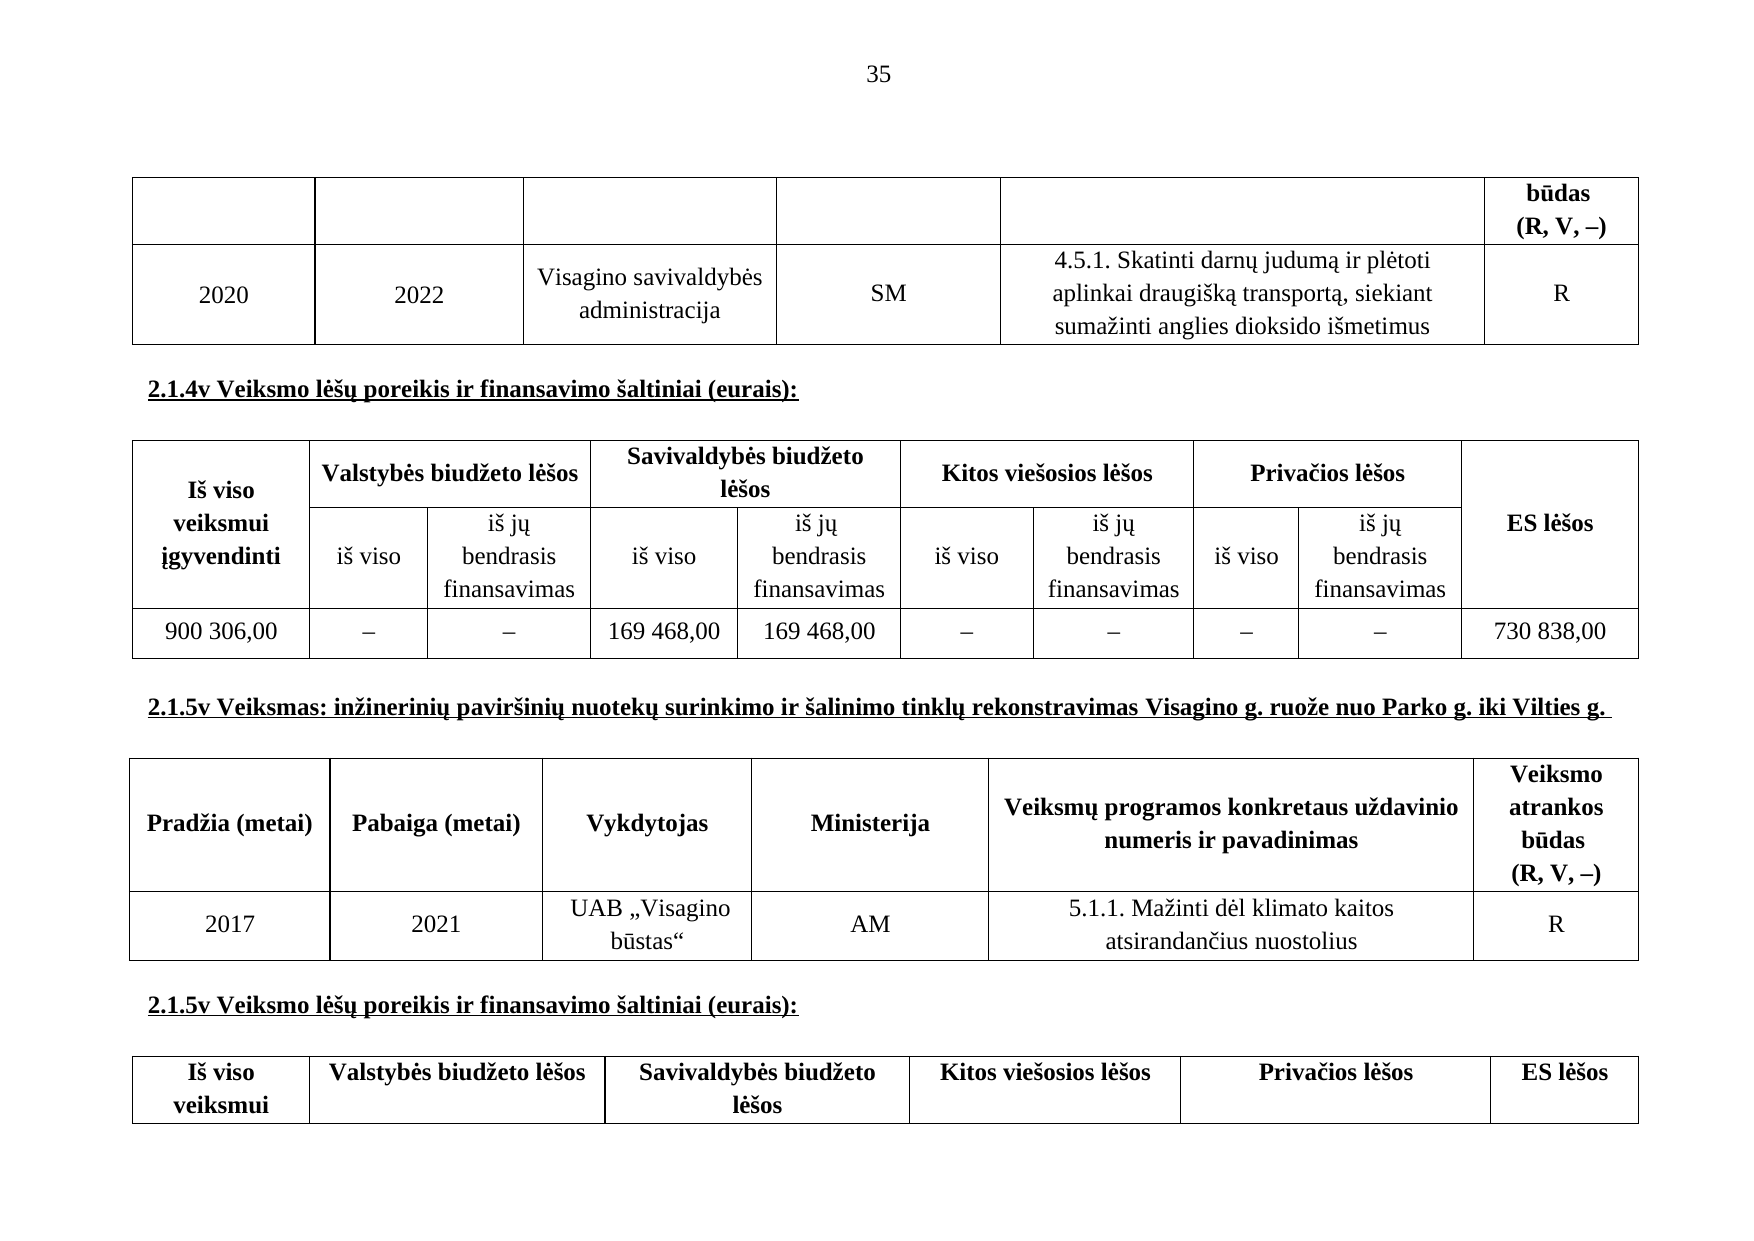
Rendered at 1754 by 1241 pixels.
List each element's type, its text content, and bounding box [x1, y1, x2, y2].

table_header Iš viso veiksmui [133, 1057, 309, 1123]
table_cell – [310, 609, 427, 658]
table_cell – [901, 609, 1033, 658]
table_cell iš jų bendrasis finansavimas [738, 508, 900, 607]
table_cell 900 306,00 [133, 609, 309, 658]
table_cell – [1034, 609, 1193, 658]
table_header ES lėšos [1491, 1057, 1638, 1123]
table_header Pabaiga (metai) [331, 759, 542, 891]
table_cell iš viso [310, 508, 427, 607]
table_header Pradžia (metai) [130, 759, 329, 891]
table_cell SM [777, 245, 1000, 344]
table_cell R [1474, 892, 1638, 960]
table_cell 2017 [130, 892, 329, 960]
table_header Veiksmų programos konkretaus uždavinio numeris ir pavadinimas [989, 759, 1473, 891]
table_header [133, 178, 314, 244]
table_header būdas (R, V, –) [1485, 178, 1638, 244]
table_header Vykdytojas [543, 759, 751, 891]
table_header Valstybės biudžeto lėšos [310, 441, 590, 507]
text 2.1.4v Veiksmo lėšų poreikis ir finansavimo šaltiniai (eurais): [118, 374, 1639, 403]
table_cell iš viso [1194, 508, 1298, 607]
table_cell UAB „Visagino būstas“ [543, 892, 751, 960]
table_header Ministerija [752, 759, 988, 891]
table_header Veiksmo atrankos būdas (R, V, –) [1474, 759, 1638, 891]
table_cell iš jų bendrasis finansavimas [1034, 508, 1193, 607]
table_cell 5.1.1. Mažinti dėl klimato kaitos atsirandančius nuostolius [989, 892, 1473, 960]
table_cell iš viso [591, 508, 737, 607]
table_header ES lėšos [1462, 441, 1638, 607]
table_cell iš jų bendrasis finansavimas [1299, 508, 1461, 607]
text 2.1.5v Veiksmo lėšų poreikis ir finansavimo šaltiniai (eurais): [118, 990, 1639, 1018]
table_header Kitos viešosios lėšos [910, 1057, 1180, 1123]
table_cell 2021 [331, 892, 542, 960]
text 2.1.5v Veiksmas: inžinerinių paviršinių nuotekų surinkimo ir šalinimo tinklų rekonstravimas Visagino g. ruože nuo Parko g. iki Vilties g. [118, 692, 1751, 720]
table_header [316, 178, 523, 244]
table_header Savivaldybės biudžeto lėšos [606, 1057, 909, 1123]
table_cell – [1194, 609, 1298, 658]
table_header Valstybės biudžeto lėšos [310, 1057, 604, 1123]
table_cell 730 838,00 [1462, 609, 1638, 658]
table_cell iš viso [901, 508, 1033, 607]
table_cell 2020 [133, 245, 314, 344]
table_cell Visagino savivaldybės administracija [524, 245, 776, 344]
table_cell AM [752, 892, 988, 960]
table_cell 4.5.1. Skatinti darnų judumą ir plėtoti aplinkai draugišką transportą, siekiant sumažinti anglies dioksido išmetimus [1001, 245, 1484, 344]
table_header Iš viso veiksmui įgyvendinti [133, 441, 309, 607]
table_cell iš jų bendrasis finansavimas [428, 508, 590, 607]
table_cell 169 468,00 [591, 609, 737, 658]
table_header Privačios lėšos [1194, 441, 1461, 507]
table_header [524, 178, 776, 244]
table_header Kitos viešosios lėšos [901, 441, 1193, 507]
table_cell – [1299, 609, 1461, 658]
table_header Privačios lėšos [1181, 1057, 1490, 1123]
table_cell – [428, 609, 590, 658]
table_header [777, 178, 1000, 244]
table_cell R [1485, 245, 1638, 344]
table_cell 169 468,00 [738, 609, 900, 658]
table_header Savivaldybės biudžeto lėšos [591, 441, 900, 507]
table_header [1001, 178, 1484, 244]
table_cell 2022 [316, 245, 523, 344]
